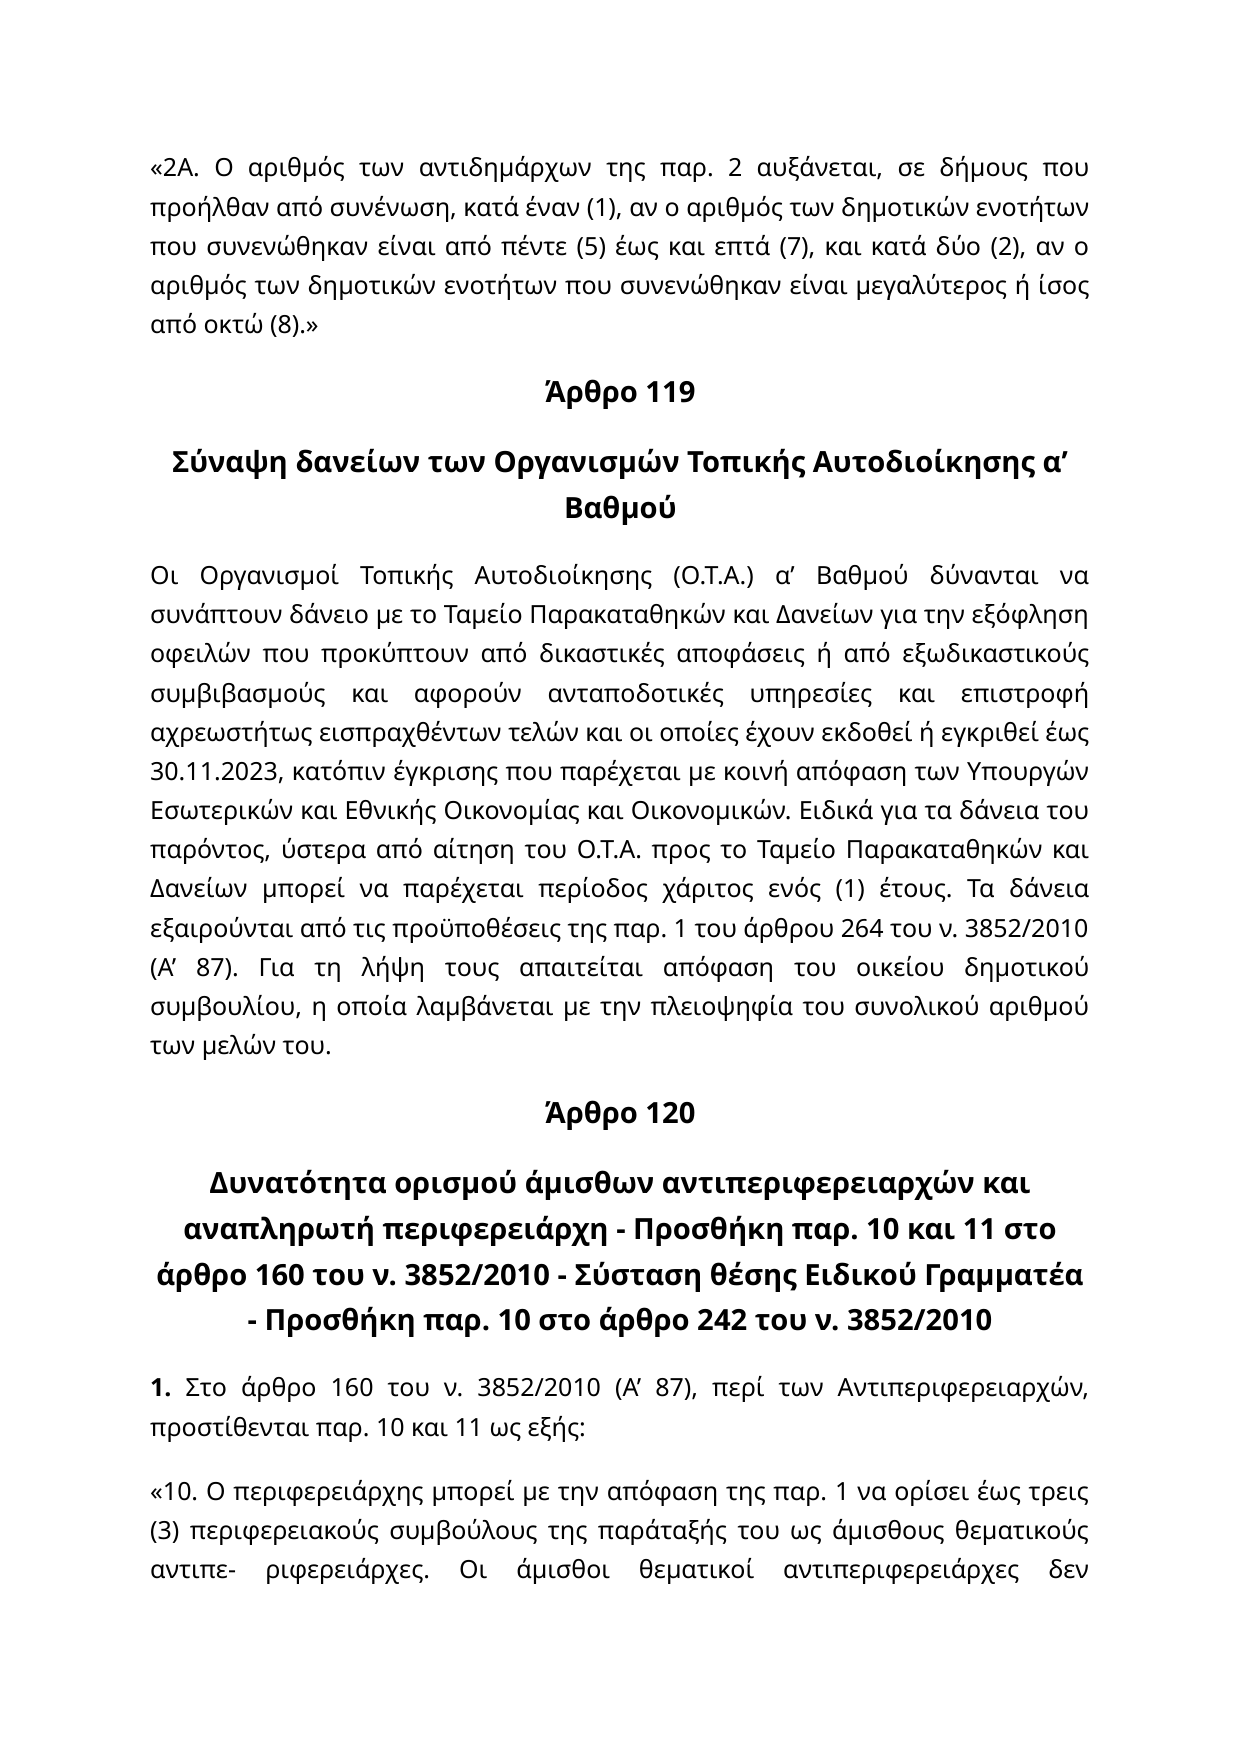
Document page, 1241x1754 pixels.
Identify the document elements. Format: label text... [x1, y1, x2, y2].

text Οι Οργανισμοί Τοπικής Αυτοδιοίκησης (Ο.Τ.Α.) α’ Βαθμού δύνανται να συνάπτουν δάνειο με το Ταμείο Παρακαταθηκών και Δανείων για την εξόφληση οφειλών που προκύπτουν από δικαστικές αποφάσεις ή από εξωδικαστικούς συμβιβασμούς και αφορούν ανταποδοτικές υπηρεσίες και επιστροφή αχρεωστήτως εισπραχθέντων τελών και οι οποίες έχουν εκδοθεί ή εγκριθεί έως 30.11.2023, κατόπιν έγκρισης που παρέχεται με κοινή απόφαση των Υπουργών Εσωτερικών και Εθνικής Οικονομίας και Οικονομικών. Ειδικά για τα δάνεια του παρόντος, ύστερα από αίτηση του Ο.Τ.Α. προς το Ταμείο Παρακαταθηκών και Δανείων μπορεί να παρέχεται περίοδος χάριτος ενός (1) έτους. Τα δάνεια εξαιρούνται από τις προϋποθέσεις της παρ. 1 του άρθρου 264 του ν. 3852/2010 (Α’ 87). Για τη λήψη τους απαιτείται απόφαση του οικείου δημοτικού συμβουλίου, η οποία λαμβάνεται με την πλειοψηφία του συνολικού αριθμού των μελών του. [150, 558, 1090, 1062]
subtitle Άρθρο 119 [150, 371, 1090, 411]
subtitle Σύναψη δανείων των Οργανισμών Τοπικής Αυτοδιοίκησης α’ Βαθμού [150, 441, 1090, 527]
subtitle Δυνατότητα ορισμού άμισθων αντιπεριφερειαρχών και αναπληρωτή περιφερειάρχη - Προσθήκη παρ. 10 και 11 στο άρθρο 160 του ν. 3852/2010 - Σύσταση θέσης Ειδικού Γραμματέα - Προσθήκη παρ. 10 στο άρθρο 242 του ν. 3852/2010 [150, 1162, 1090, 1339]
text «2Α. Ο αριθμός των αντιδημάρχων της παρ. 2 αυξάνεται, σε δήμους που προήλθαν από συνένωση, κατά έναν (1), αν ο αριθμός των δημοτικών ενοτήτων που συνενώθηκαν είναι από πέντε (5) έως και επτά (7), και κατά δύο (2), αν ο αριθμός των δημοτικών ενοτήτων που συνενώθηκαν είναι μεγαλύτερος ή ίσος από οκτώ (8).» [150, 150, 1090, 341]
text «10. Ο περιφερειάρχης μπορεί με την απόφαση της παρ. 1 να ορίσει έως τρεις (3) περιφερειακούς συμβούλους της παράταξής του ως άμισθους θεματικούς αντιπε- ριφερειάρχες. Οι άμισθοι θεματικοί αντιπεριφερειάρχες δεν [150, 1473, 1090, 1586]
text 1. Στο άρθρο 160 του ν. 3852/2010 (Α’ 87), περί των Αντιπεριφερειαρχών, προστίθενται παρ. 10 και 11 ως εξής: [150, 1370, 1090, 1443]
subtitle Άρθρο 120 [150, 1092, 1090, 1132]
